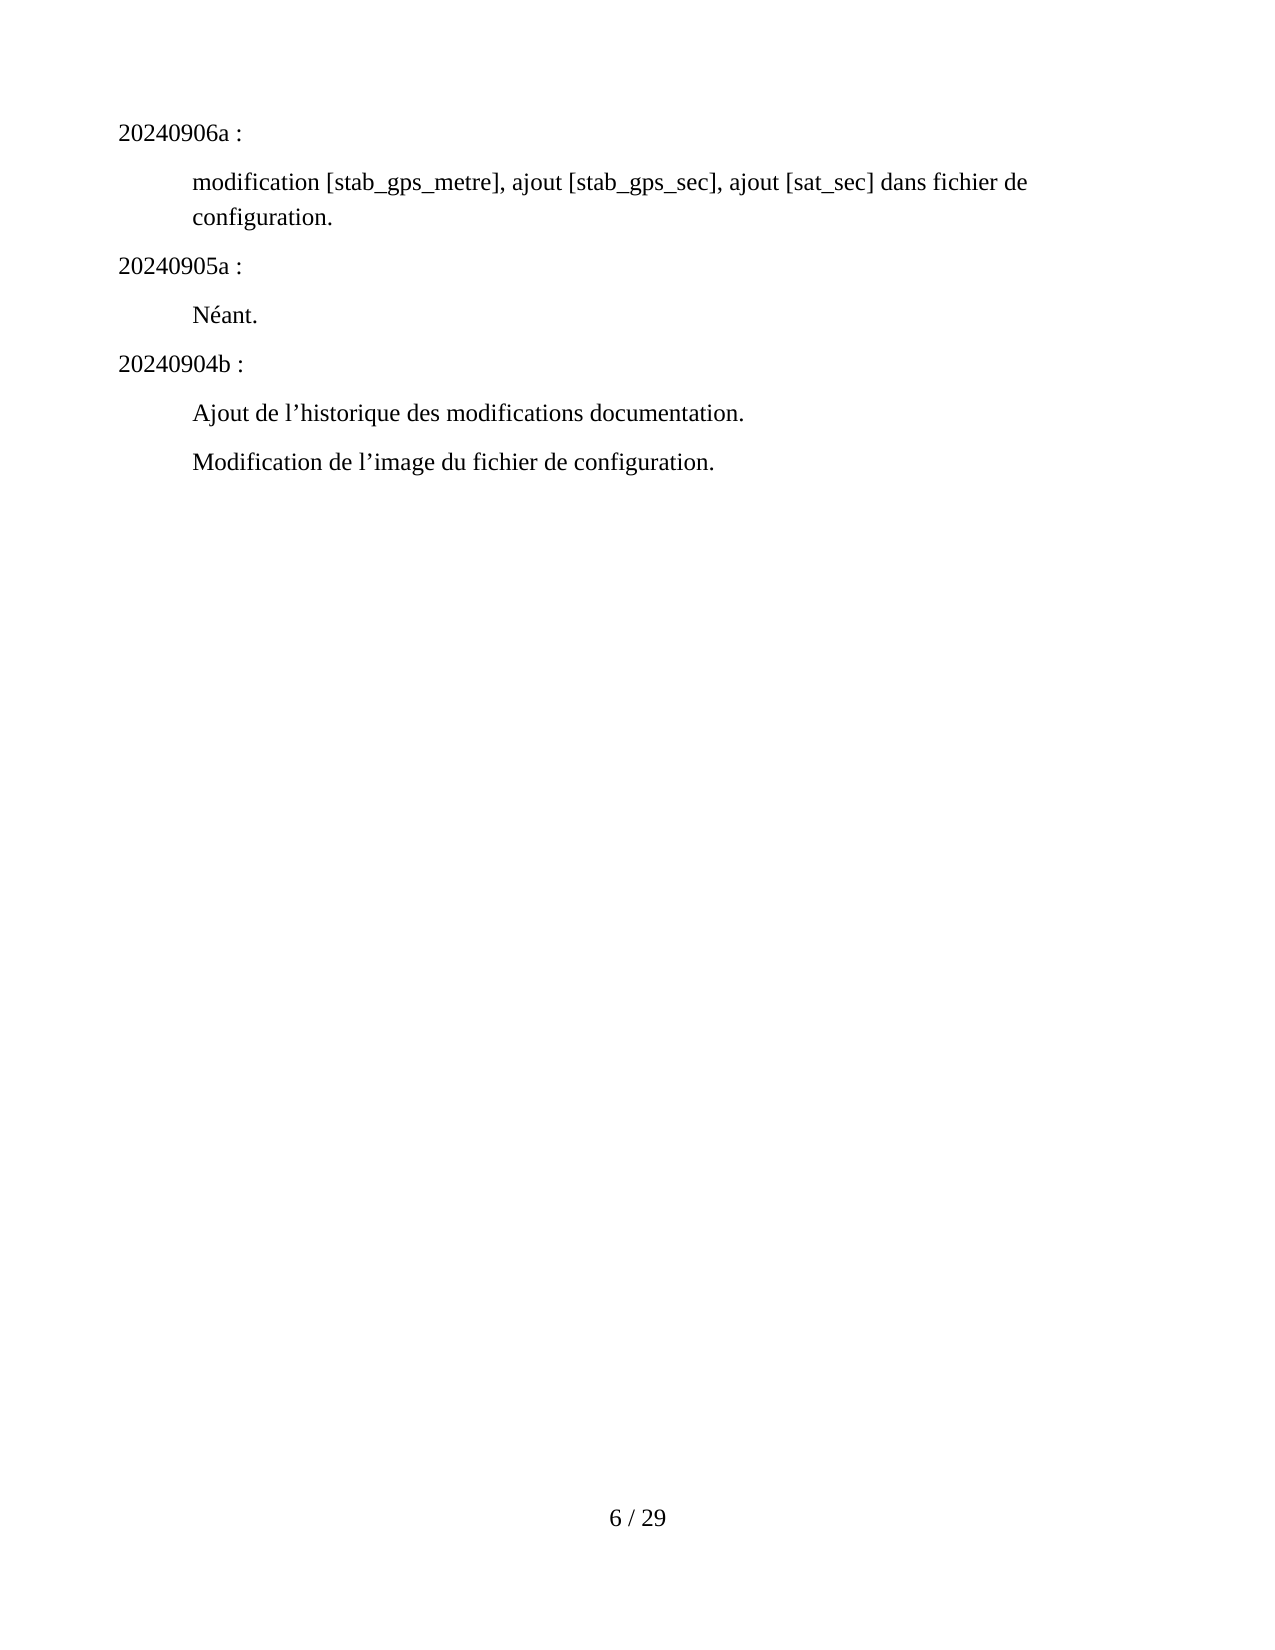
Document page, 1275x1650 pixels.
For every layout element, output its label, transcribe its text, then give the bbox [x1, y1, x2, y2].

text Modification de l’image du fichier de configuration. [118, 447, 1157, 476]
text 20240906a : [118, 118, 1157, 147]
text Ajout de l’historique des modifications documentation. [118, 398, 1157, 427]
text Néant. [118, 300, 1157, 328]
text 20240904b : [118, 349, 1157, 378]
text modification [stab_gps_metre], ajout [stab_gps_sec], ajout [sat_sec] dans fichier de configuration. [118, 167, 1157, 230]
text 20240905a : [118, 251, 1157, 279]
